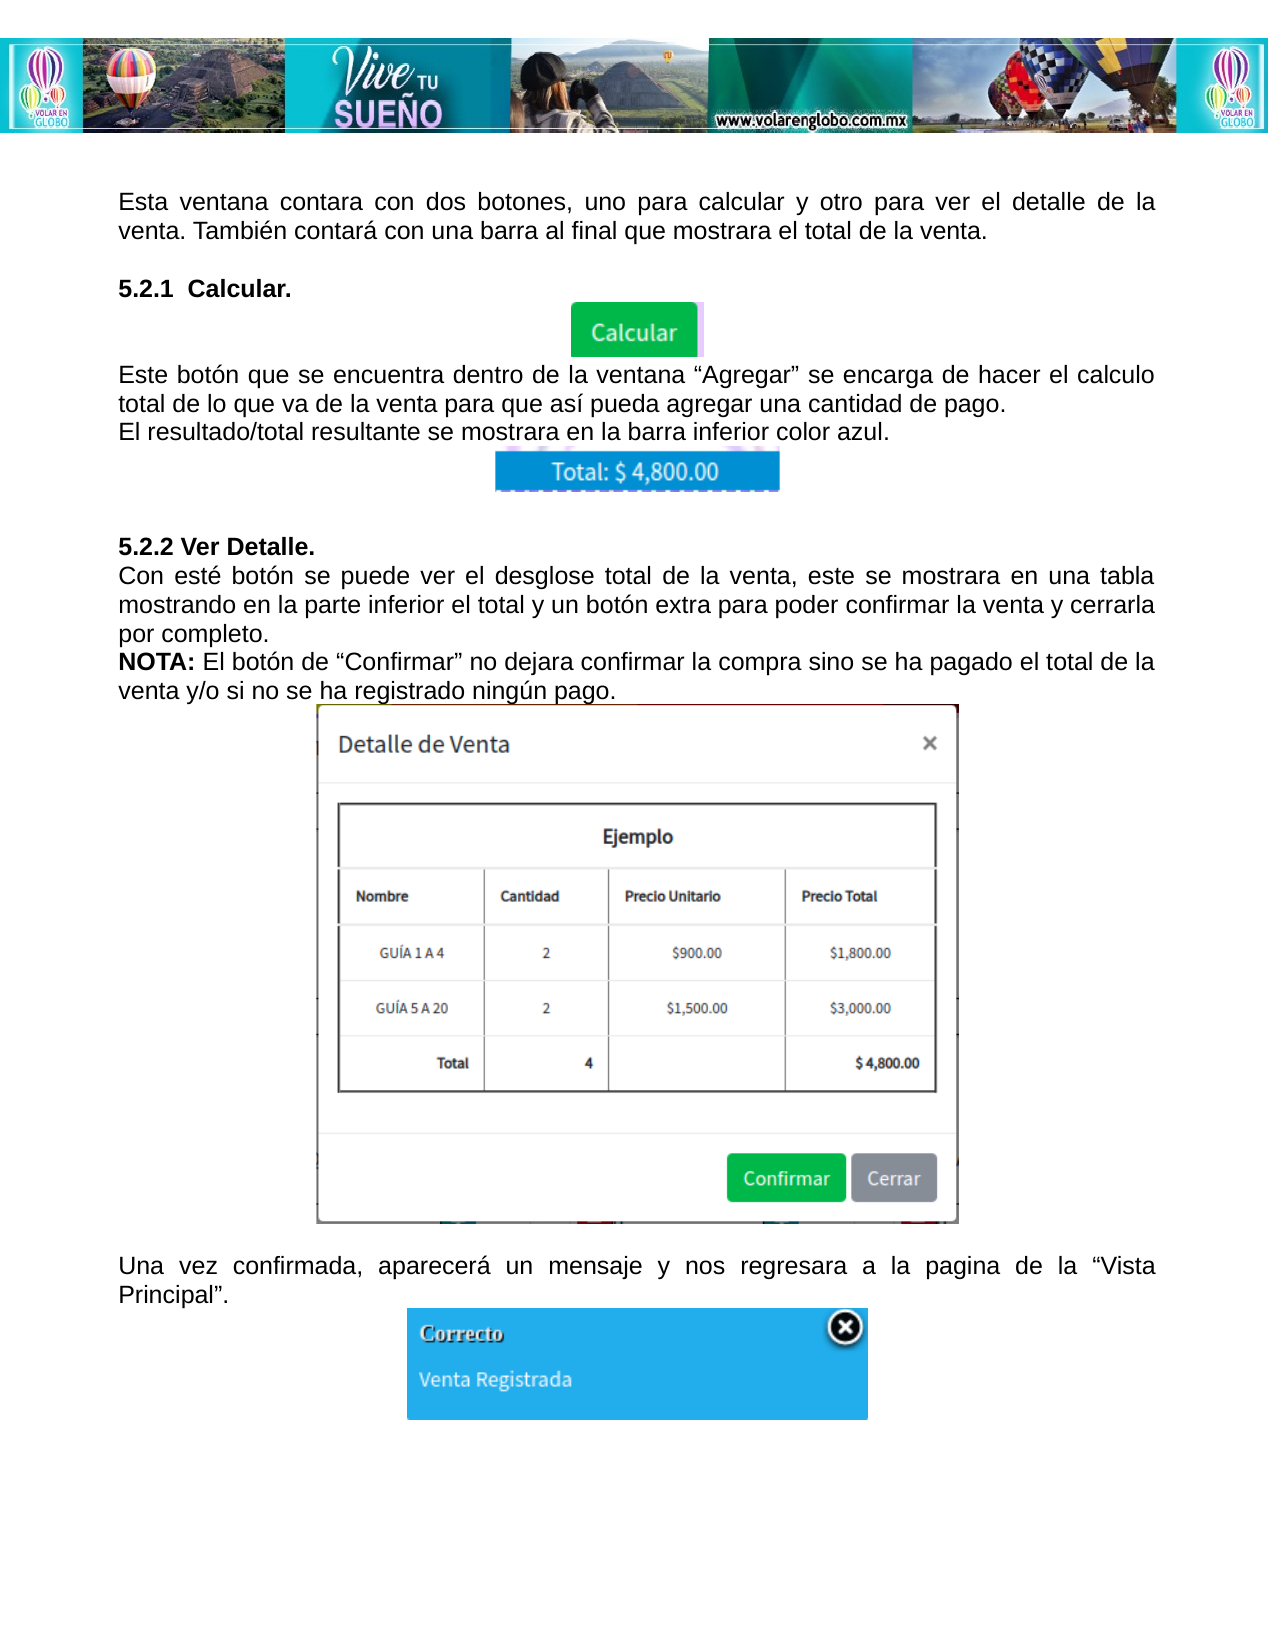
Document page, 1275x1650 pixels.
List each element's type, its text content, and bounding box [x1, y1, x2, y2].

text 5.2.2 Ver Detalle. [118, 532, 1157, 561]
picture [316, 704, 959, 1224]
text Una vez confirmada, aparecerá un mensaje y nos regresara a la pagina de la “Vista Principal”. [118, 1251, 1157, 1308]
picture [407, 1308, 868, 1420]
text Este botón que se encuentra dentro de la ventana “Agregar” se encarga de hacer el calculo total de lo que va de la venta para que así pueda agregar una cantidad de pago. [118, 360, 1157, 417]
text El resultado/total resultante se mostrara en la barra inferior color azul. [118, 417, 1157, 446]
picture [495, 446, 780, 451]
picture [552, 463, 564, 480]
text Con esté botón se puede ver el desglose total de la venta, este se mostrara en una tabla mostrando en la parte inferior el total y un botón extra para poder confirmar la venta y cerrarla por completo. [118, 561, 1157, 647]
picture [696, 463, 718, 480]
text Esta ventana contara con dos botones, uno para calcular y otro para ver el detalle de la venta. También contará con una barra al final que mostrara el total de la venta. [118, 187, 1157, 245]
text 5.2.1 Calcular. [118, 273, 1157, 302]
picture [652, 463, 674, 480]
picture [571, 302, 704, 357]
picture [677, 463, 687, 480]
picture [0, 38, 1268, 133]
picture [633, 463, 644, 480]
picture [616, 462, 626, 483]
picture [564, 465, 596, 480]
text NOTA: El botón de “Confirmar” no dejara confirmar la compra sino se ha pagado el total de la venta y/o si no se ha registrado ningún pago. [118, 647, 1157, 705]
